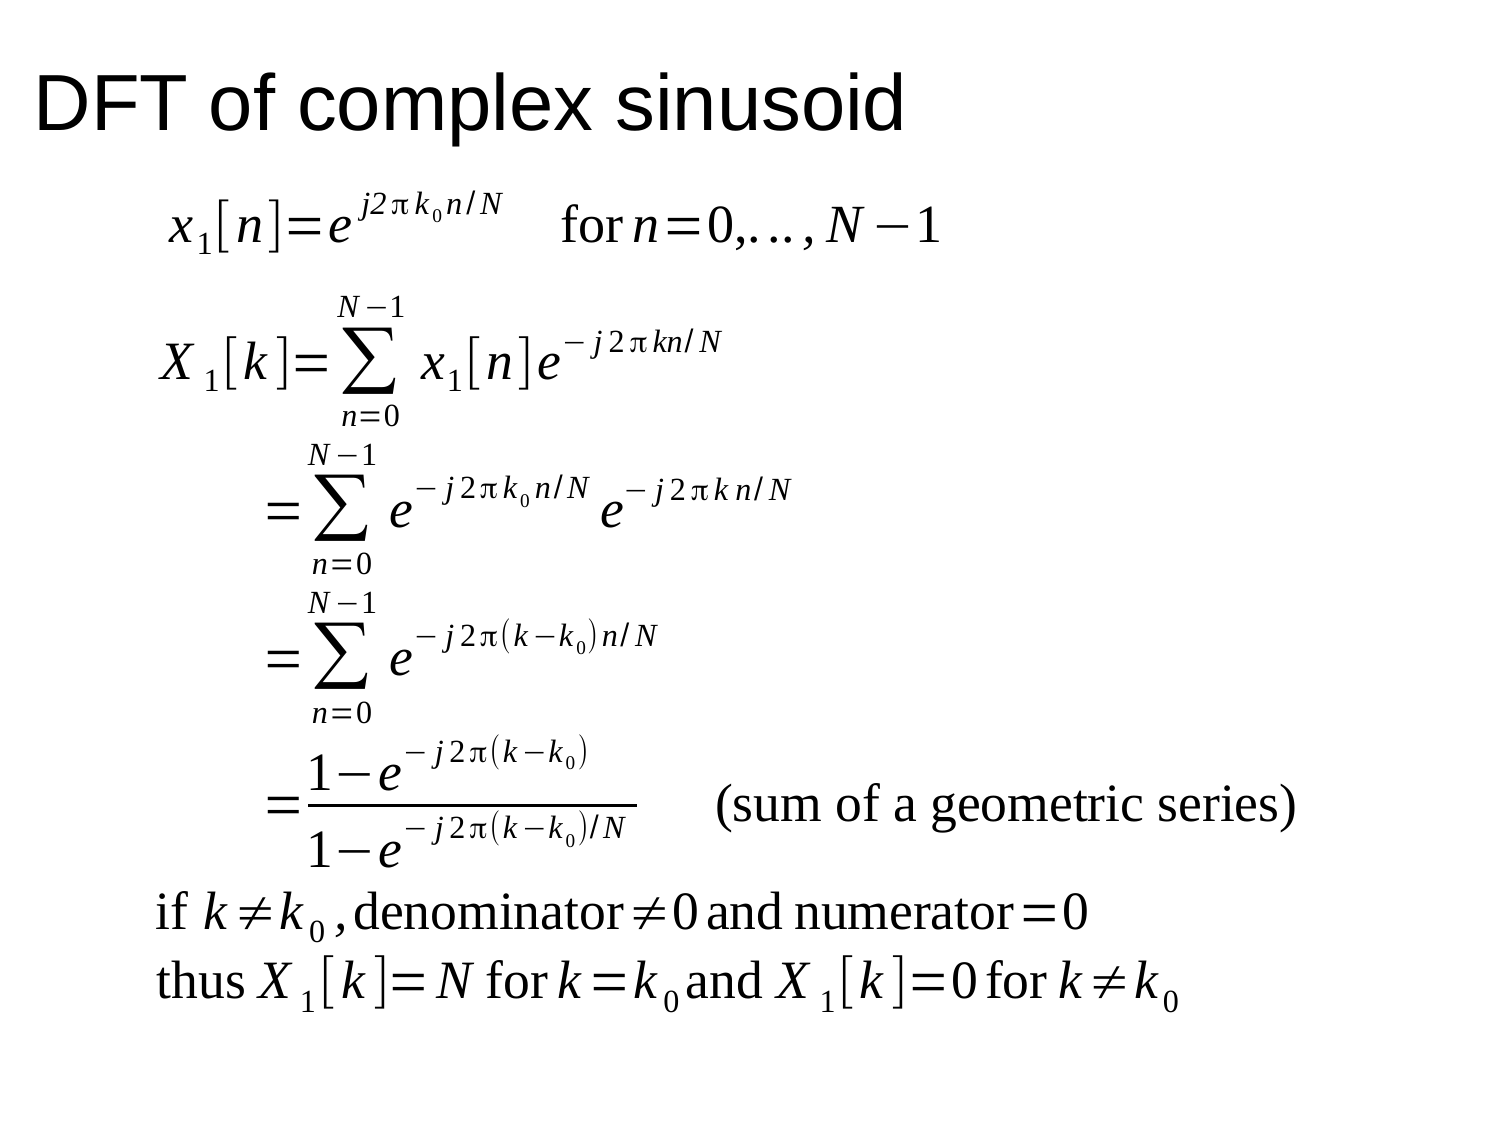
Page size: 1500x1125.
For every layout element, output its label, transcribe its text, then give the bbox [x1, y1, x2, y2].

chart [148, 287, 1304, 1020]
title DFT of complex sinusoid [33, 9, 1384, 197]
chart [159, 185, 949, 262]
